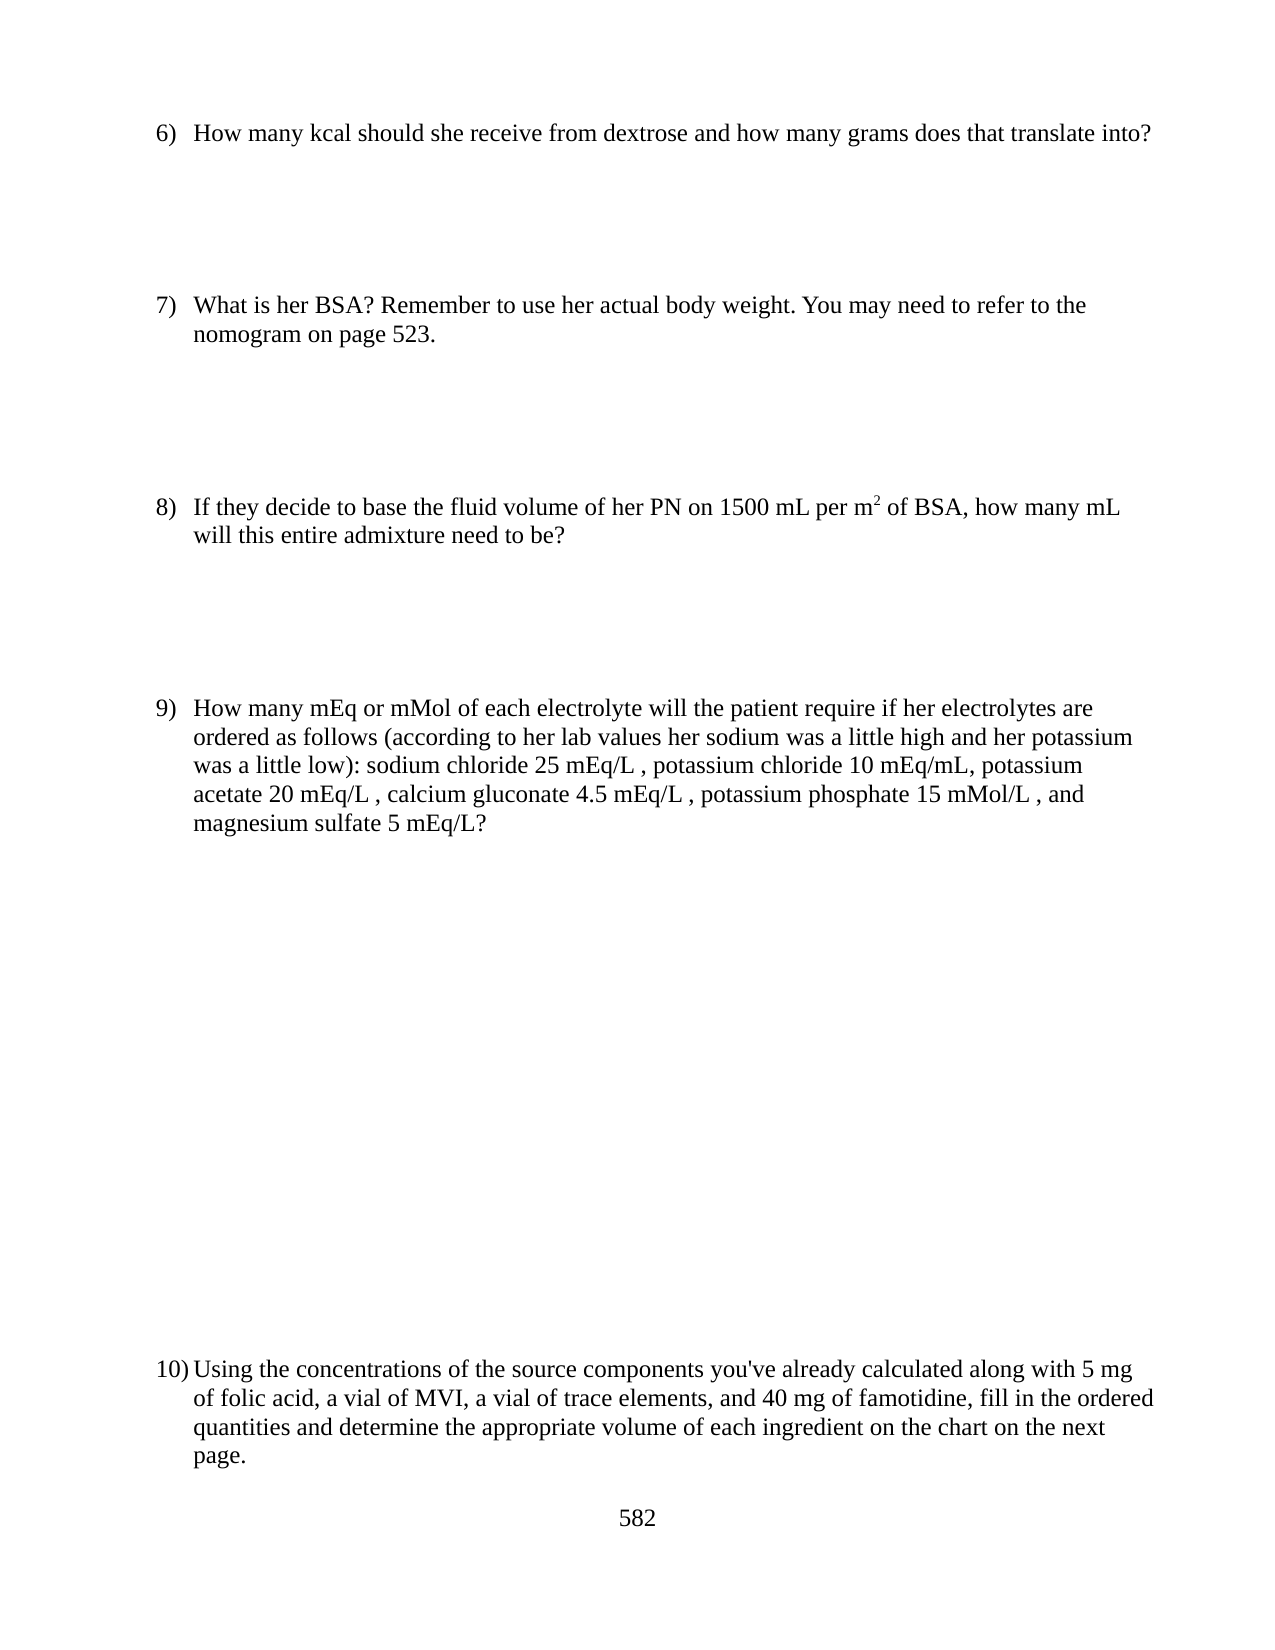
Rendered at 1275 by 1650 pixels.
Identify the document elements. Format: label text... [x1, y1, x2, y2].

list If they decide to base the fluid volume of her PN on 1500 mL per m2 of BSA, how many mL will this entire admixture need to be? [156, 492, 1157, 549]
list What is her BSA? Remember to use her actual body weight. You may need to refer to the nomogram on page 523. [156, 291, 1157, 348]
list How many kcal should she receive from dextrose and how many grams does that translate into? [156, 118, 1157, 147]
list Using the concentrations of the source components you've already calculated along with 5 mg of folic acid, a vial of MVI, a vial of trace elements, and 40 mg of famotidine, fill in the ordered quantities and determine the appropriate volume of each ingredient on the chart on the next page. [156, 1354, 1157, 1469]
list How many mEq or mMol of each electrolyte will the patient require if her electrolytes are ordered as follows (according to her lab values her sodium was a little high and her potassium was a little low): sodium chloride 25 mEq/L , potassium chloride 10 mEq/mL, potassium acetate 20 mEq/L , calcium gluconate 4.5 mEq/L , potassium phosphate 15 mMol/L , and magnesium sulfate 5 mEq/L? [156, 693, 1157, 837]
